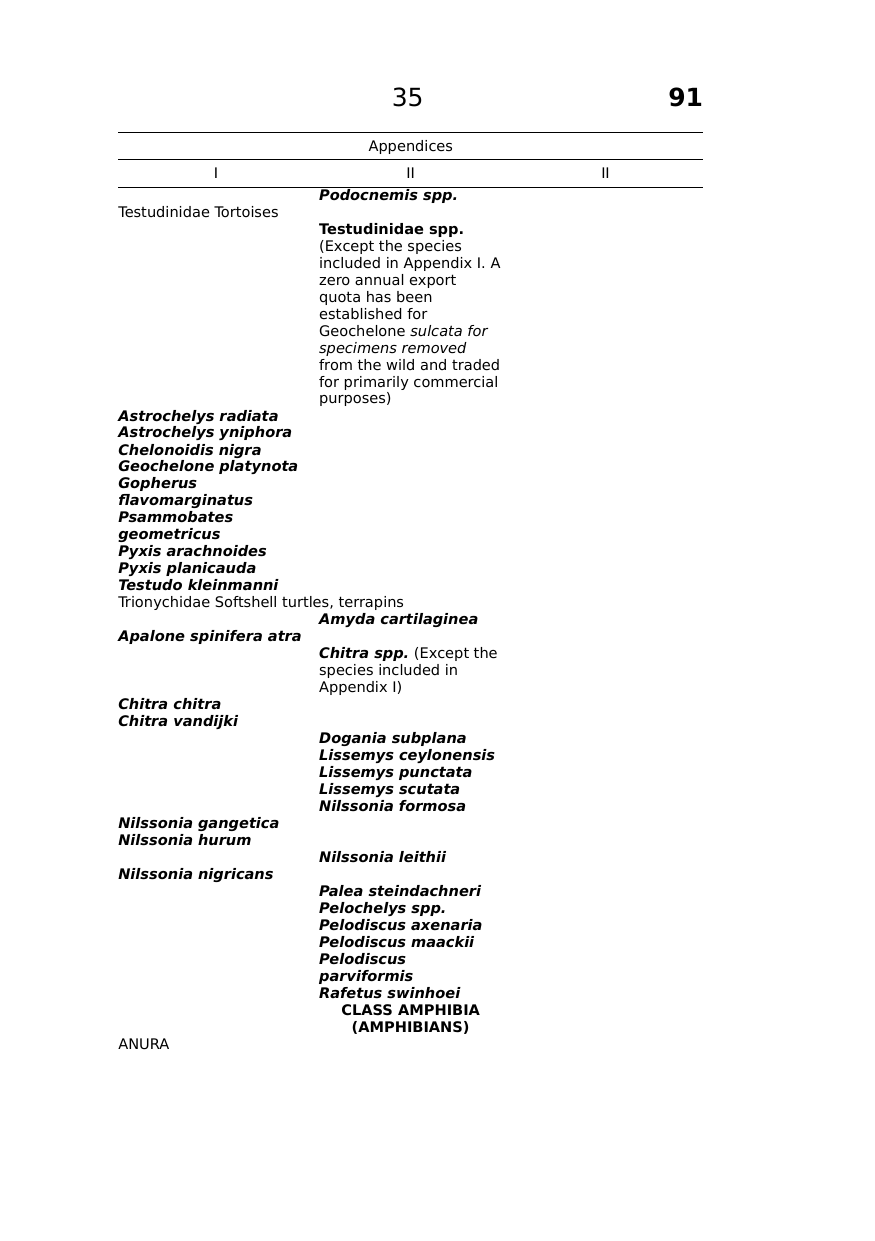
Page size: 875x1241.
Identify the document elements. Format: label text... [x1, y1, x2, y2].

table_cell Nilssonia nigricans [118, 866, 313, 883]
table_cell [508, 696, 703, 713]
table_cell [508, 764, 703, 781]
table_cell [313, 815, 508, 832]
table_cell [508, 934, 703, 951]
table_cell Geochelone platynota [118, 458, 313, 475]
table_cell [508, 883, 703, 900]
table_cell [508, 577, 703, 594]
table_cell [508, 917, 703, 934]
table_cell [313, 560, 508, 577]
table_cell [508, 900, 703, 917]
table_cell [313, 441, 508, 458]
table_cell [508, 781, 703, 798]
table_cell Palea steindachneri [313, 883, 508, 900]
table_cell [508, 475, 703, 509]
table_cell Chitra chitra [118, 696, 313, 713]
table_cell Astrochelys yniphora [118, 424, 313, 441]
table_cell [508, 798, 703, 815]
table_cell [313, 866, 508, 883]
table_cell [313, 628, 508, 645]
table_cell [313, 509, 508, 543]
table_cell [508, 645, 703, 696]
table_cell [508, 424, 703, 441]
table_cell Pelodiscus parviformis [313, 951, 508, 985]
table_cell [313, 696, 508, 713]
table_cell Testudinidae spp. (Except the species included in Appendix I. A zero annual export quota has been established for Geochelone sulcata for specimens removed from the wild and traded for primarily commercial purposes) [313, 221, 508, 407]
table_cell [508, 560, 703, 577]
table_cell [508, 628, 703, 645]
table_cell [118, 900, 313, 917]
table_cell CLASS AMPHIBIA (AMPHIBIANS) [118, 1002, 703, 1036]
table_cell [508, 408, 703, 424]
table_cell [118, 798, 313, 815]
table_cell Nilssonia hurum [118, 832, 313, 849]
table_cell Pelodiscus maackii [313, 934, 508, 951]
table_cell [508, 509, 703, 543]
table_cell Lissemys punctata [313, 764, 508, 781]
table_cell [118, 883, 313, 900]
table_cell [313, 408, 508, 424]
table_cell Pelodiscus axenaria [313, 917, 508, 934]
table_cell [508, 866, 703, 883]
table_cell [118, 645, 313, 696]
table_cell [313, 458, 508, 475]
table_cell Testudinidae Tortoises [118, 204, 703, 221]
table_cell [508, 713, 703, 730]
table_cell [118, 781, 313, 798]
table_cell [118, 951, 313, 985]
table_cell Pelochelys spp. [313, 900, 508, 917]
table_cell Astrochelys radiata [118, 408, 313, 424]
table_cell [508, 441, 703, 458]
table_cell [313, 577, 508, 594]
table_cell [118, 934, 313, 951]
table_cell [313, 475, 508, 509]
table_cell [508, 849, 703, 866]
table_cell [313, 832, 508, 849]
table_cell II [313, 160, 508, 187]
table_cell Lissemys scutata [313, 781, 508, 798]
table_cell [313, 424, 508, 441]
table_cell Testudo kleinmanni [118, 577, 313, 594]
table_cell [118, 747, 313, 764]
table_cell Pyxis arachnoides [118, 543, 313, 560]
table_cell [508, 221, 703, 407]
table_header [118, 133, 313, 159]
table_cell Podocnemis spp. [313, 188, 508, 204]
table_cell [508, 815, 703, 832]
table_cell Chelonoidis nigra [118, 441, 313, 458]
table_cell [118, 221, 313, 407]
table_cell Nilssonia leithii [313, 849, 508, 866]
table_cell [508, 611, 703, 628]
table_header [508, 133, 703, 159]
table_cell [118, 917, 313, 934]
table_cell [508, 730, 703, 747]
table_cell [313, 543, 508, 560]
table_cell Pyxis planicauda [118, 560, 313, 577]
table_cell [118, 985, 313, 1002]
table_cell I [118, 160, 313, 187]
table_cell Apalone spinifera atra [118, 628, 313, 645]
table_cell [508, 458, 703, 475]
table_cell II [508, 160, 703, 187]
table_cell Trionychidae Softshell turtles, terrapins [118, 594, 703, 611]
table_header Appendices [313, 133, 508, 159]
table_cell Lissemys ceylonensis [313, 747, 508, 764]
table_cell [508, 188, 703, 204]
table_cell Rafetus swinhoei [313, 985, 508, 1002]
table_cell Chitra vandijki [118, 713, 313, 730]
table_cell [508, 832, 703, 849]
table_cell [118, 764, 313, 781]
table_cell [508, 543, 703, 560]
table_cell [313, 713, 508, 730]
table_cell Nilssonia formosa [313, 798, 508, 815]
table_cell Psammobates geometricus [118, 509, 313, 543]
table_cell Dogania subplana [313, 730, 508, 747]
table_cell [118, 188, 313, 204]
table_cell [508, 985, 703, 1002]
table_cell [118, 730, 313, 747]
table_cell Gopherus flavomarginatus [118, 475, 313, 509]
table_cell [118, 611, 313, 628]
table_cell ANURA [118, 1036, 703, 1053]
table_cell [118, 849, 313, 866]
table_cell Amyda cartilaginea [313, 611, 508, 628]
table_cell Chitra spp. (Except the species included in Appendix I) [313, 645, 508, 696]
table_cell [508, 747, 703, 764]
table_cell [508, 951, 703, 985]
table_cell Nilssonia gangetica [118, 815, 313, 832]
